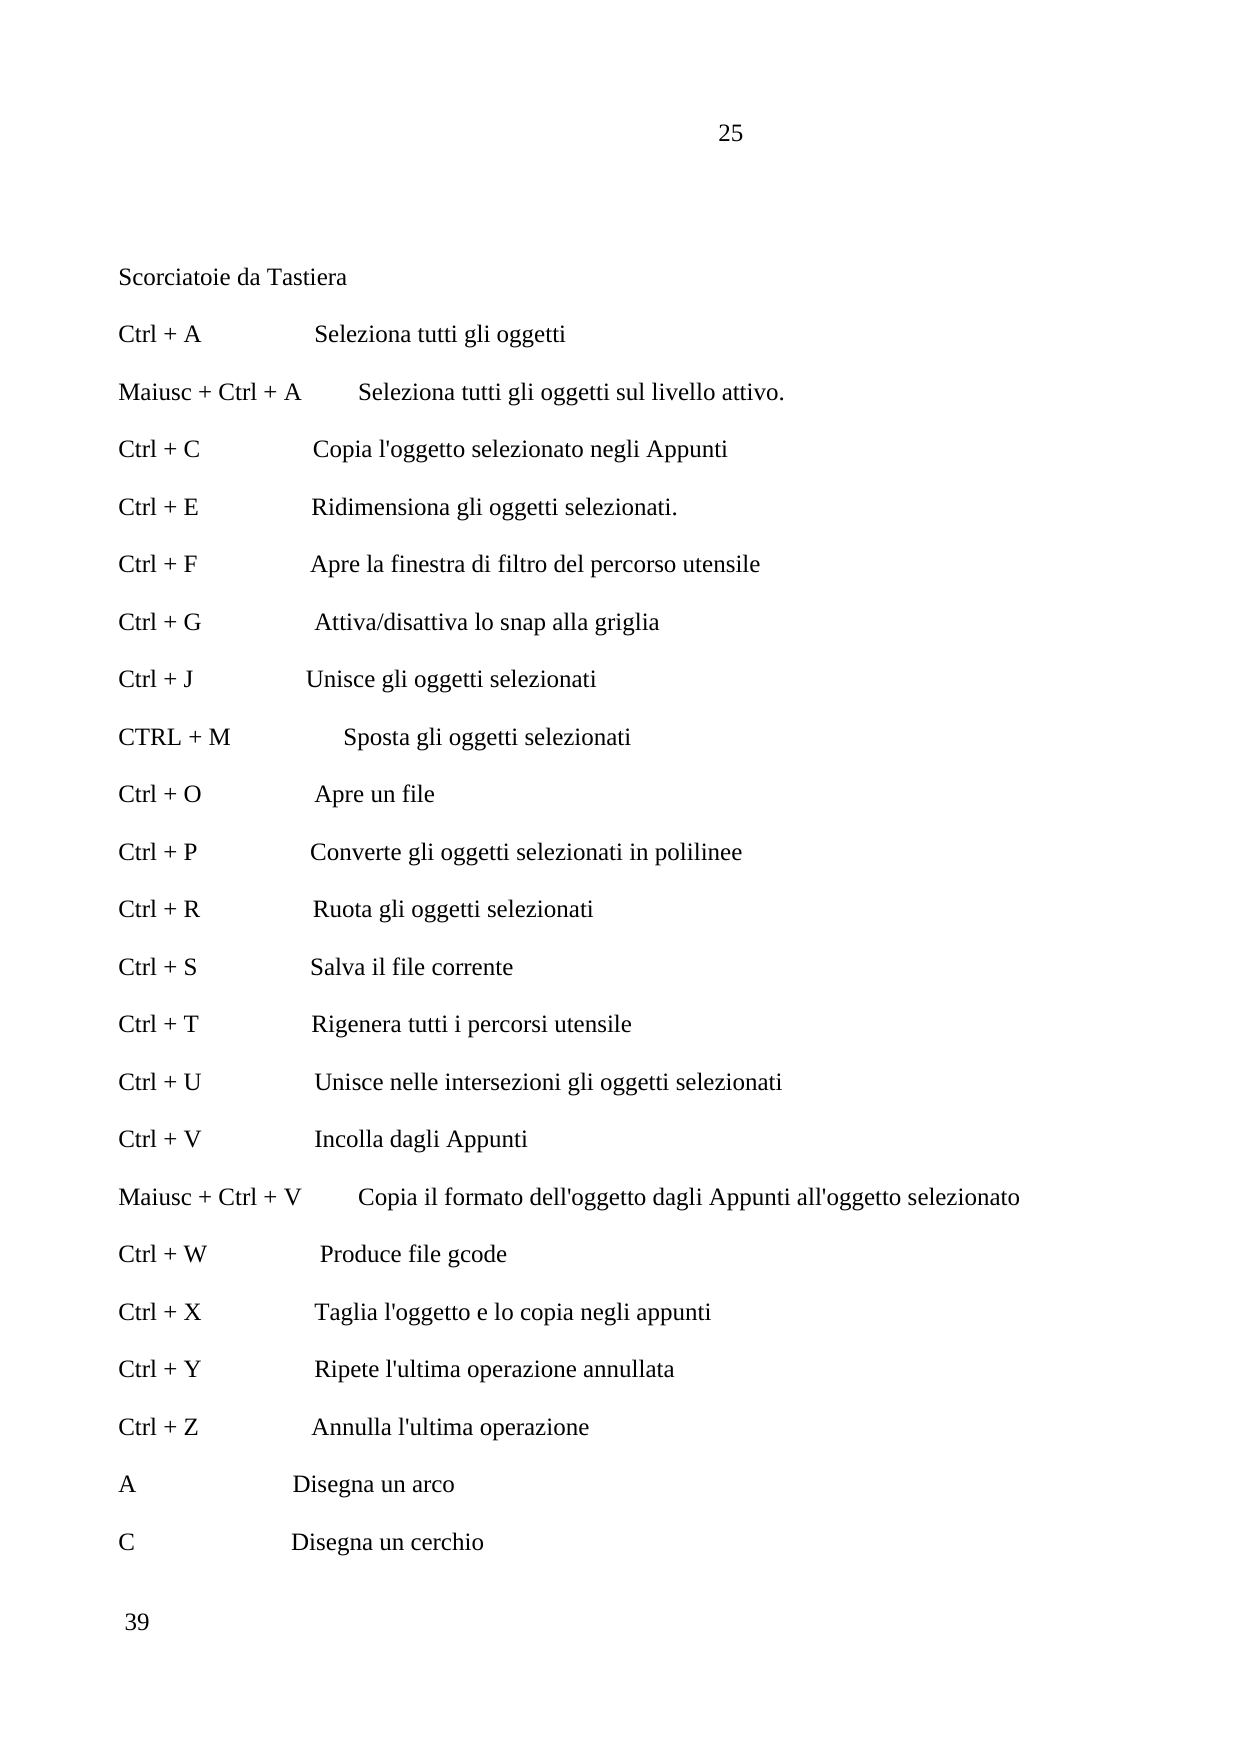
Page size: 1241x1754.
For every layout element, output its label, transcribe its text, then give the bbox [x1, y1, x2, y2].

text Ctrl + G Attiva/disattiva lo snap alla griglia [118, 607, 1122, 636]
text Ctrl + A Seleziona tutti gli oggetti [118, 319, 1122, 348]
text Maiusc + Ctrl + A Seleziona tutti gli oggetti sul livello attivo. [118, 377, 1122, 406]
text Ctrl + X Taglia l'oggetto e lo copia negli appunti [118, 1297, 1122, 1326]
text Ctrl + P Converte gli oggetti selezionati in polilinee [118, 837, 1122, 866]
text Ctrl + R Ruota gli oggetti selezionati [118, 894, 1122, 923]
text Ctrl + Y Ripete l'ultima operazione annullata [118, 1354, 1122, 1383]
text A Disegna un arco [118, 1469, 1122, 1498]
text CTRL + M Sposta gli oggetti selezionati [118, 722, 1122, 751]
text Ctrl + J Unisce gli oggetti selezionati [118, 664, 1122, 693]
text Ctrl + V Incolla dagli Appunti [118, 1124, 1122, 1153]
text Ctrl + C Copia l'oggetto selezionato negli Appunti [118, 434, 1122, 463]
text Maiusc + Ctrl + V Copia il formato dell'oggetto dagli Appunti all'oggetto selezionato [118, 1182, 1122, 1211]
text Ctrl + U Unisce nelle intersezioni gli oggetti selezionati [118, 1067, 1122, 1096]
text Ctrl + T Rigenera tutti i percorsi utensile [118, 1009, 1122, 1038]
text C Disegna un cerchio [118, 1527, 1122, 1556]
text 25 [118, 118, 1122, 147]
text Ctrl + F Apre la finestra di filtro del percorso utensile [118, 549, 1122, 578]
text Ctrl + O Apre un file [118, 779, 1122, 808]
text Scorciatoie da Tastiera [118, 262, 1122, 291]
text Ctrl + S Salva il file corrente [118, 952, 1122, 981]
text Ctrl + W Produce file gcode [118, 1239, 1122, 1268]
text Ctrl + Z Annulla l'ultima operazione [118, 1412, 1122, 1441]
text Ctrl + E Ridimensiona gli oggetti selezionati. [118, 492, 1122, 521]
